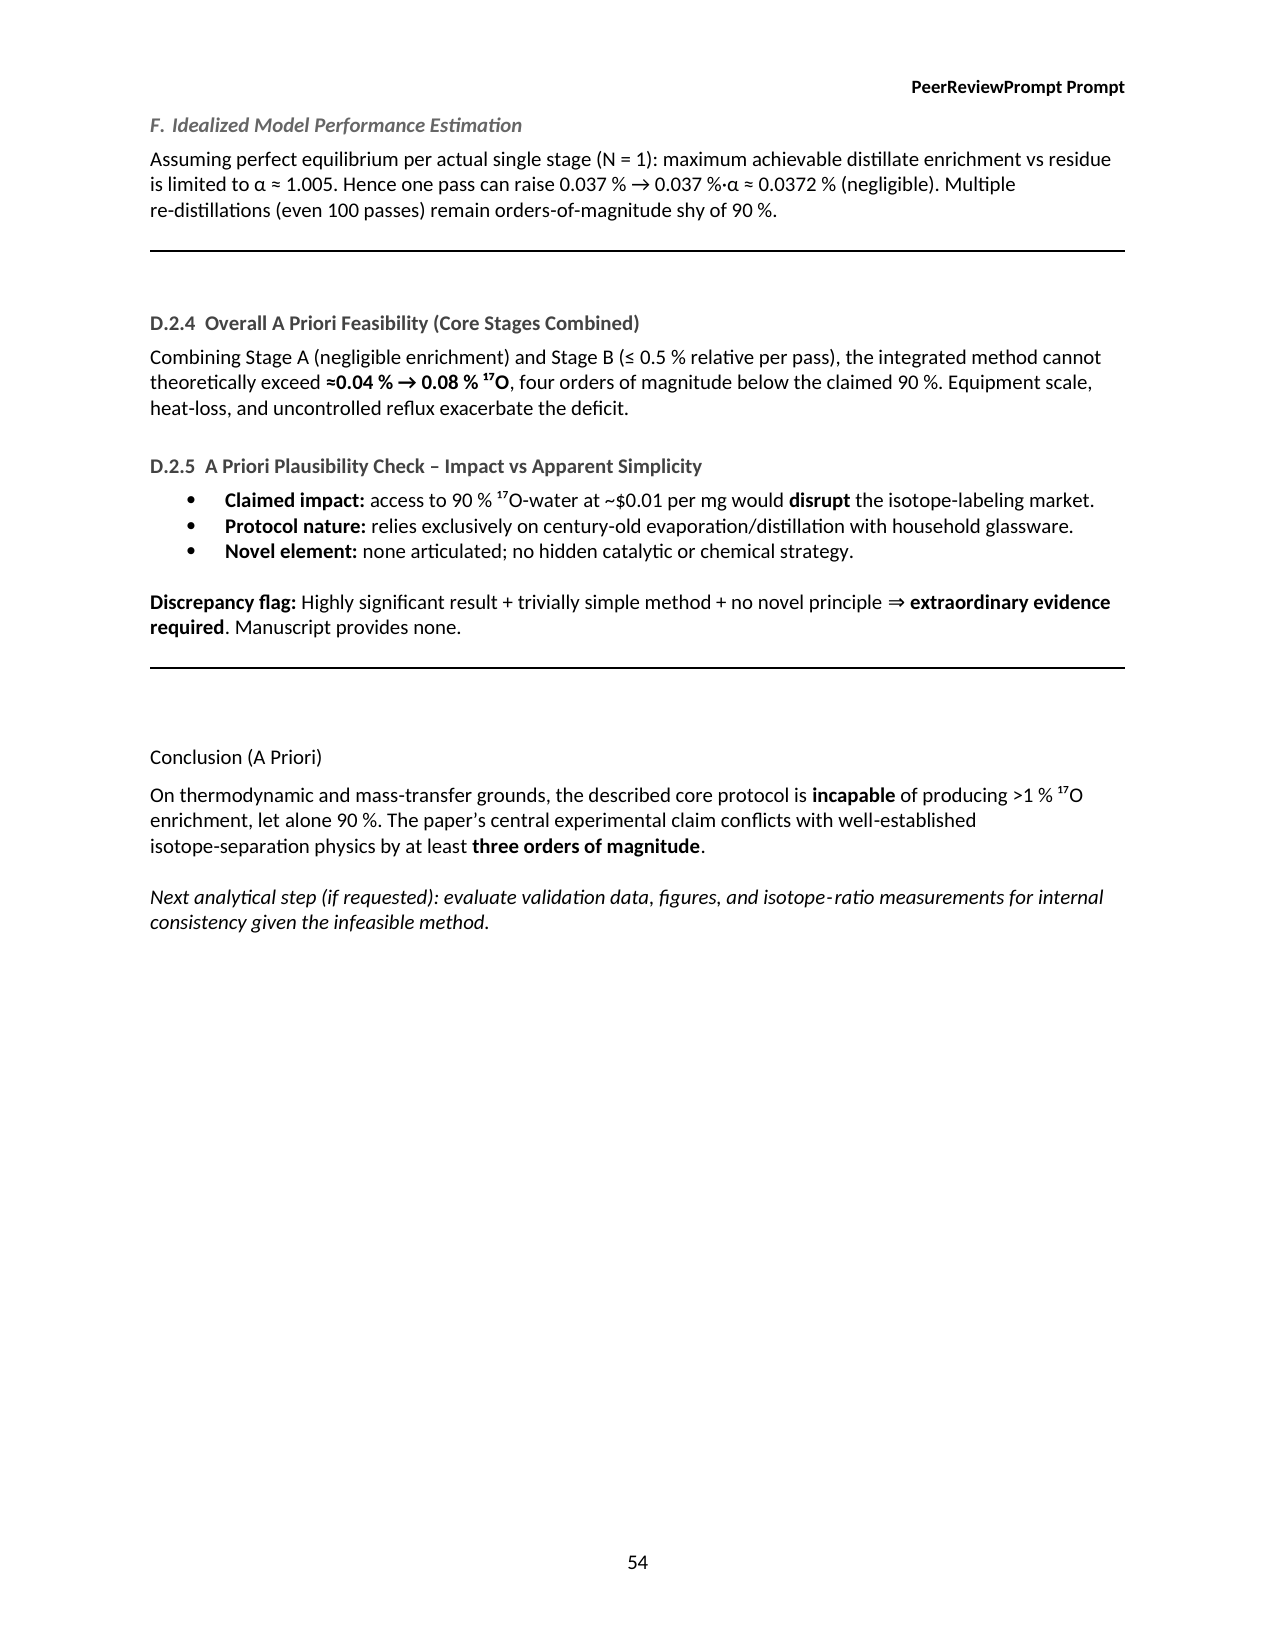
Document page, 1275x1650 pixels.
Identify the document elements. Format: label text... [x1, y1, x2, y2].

subtitle D.2.4 Overall A Priori Feasibility (Core Stages Combined) [150, 310, 1125, 336]
list Novel element: none articulated; no hidden catalytic or chemical strategy. [187, 538, 1125, 564]
text Assuming perfect equilibrium per actual single stage (N = 1): maximum achievable distillate enrichment vs residue is limited to α ≈ 1.005. Hence one pass can raise 0.037 % → 0.037 %·α ≈ 0.0372 % (negligible). Multiple re‑distillations (even 100 passes) remain orders‑of‑magnitude shy of 90 %. [150, 146, 1125, 222]
list Protocol nature: relies exclusively on century‑old evaporation/distillation with household glassware. [187, 513, 1125, 538]
text Discrepancy flag: Highly significant result + trivially simple method + no novel principle ⇒ extraordinary evidence required. Manuscript provides none. [150, 589, 1125, 640]
subtitle Conclusion (A Priori) [150, 744, 1125, 770]
text Next analytical step (if requested): evaluate validation data, figures, and isotope‑ratio measurements for internal consistency given the infeasible method. [150, 884, 1125, 935]
subtitle D.2.5 A Priori Plausibility Check – Impact vs Apparent Simplicity [150, 454, 1125, 479]
list Claimed impact: access to 90 % ¹⁷O‑water at ~$0.01 per mg would disrupt the isotope‑labeling market. [187, 487, 1125, 513]
subtitle F. Idealized Model Performance Estimation [150, 112, 1125, 138]
text Combining Stage A (negligible enrichment) and Stage B (≤ 0.5 % relative per pass), the integrated method cannot theoretically exceed ≈0.04 % → 0.08 % ¹⁷O, four orders of magnitude below the claimed 90 %. Equipment scale, heat‑loss, and uncontrolled reflux exacerbate the deficit. [150, 344, 1125, 420]
text On thermodynamic and mass‑transfer grounds, the described core protocol is incapable of producing >1 % ¹⁷O enrichment, let alone 90 %. The paper’s central experimental claim conflicts with well‑established isotope‑separation physics by at least three orders of magnitude. [150, 782, 1125, 858]
